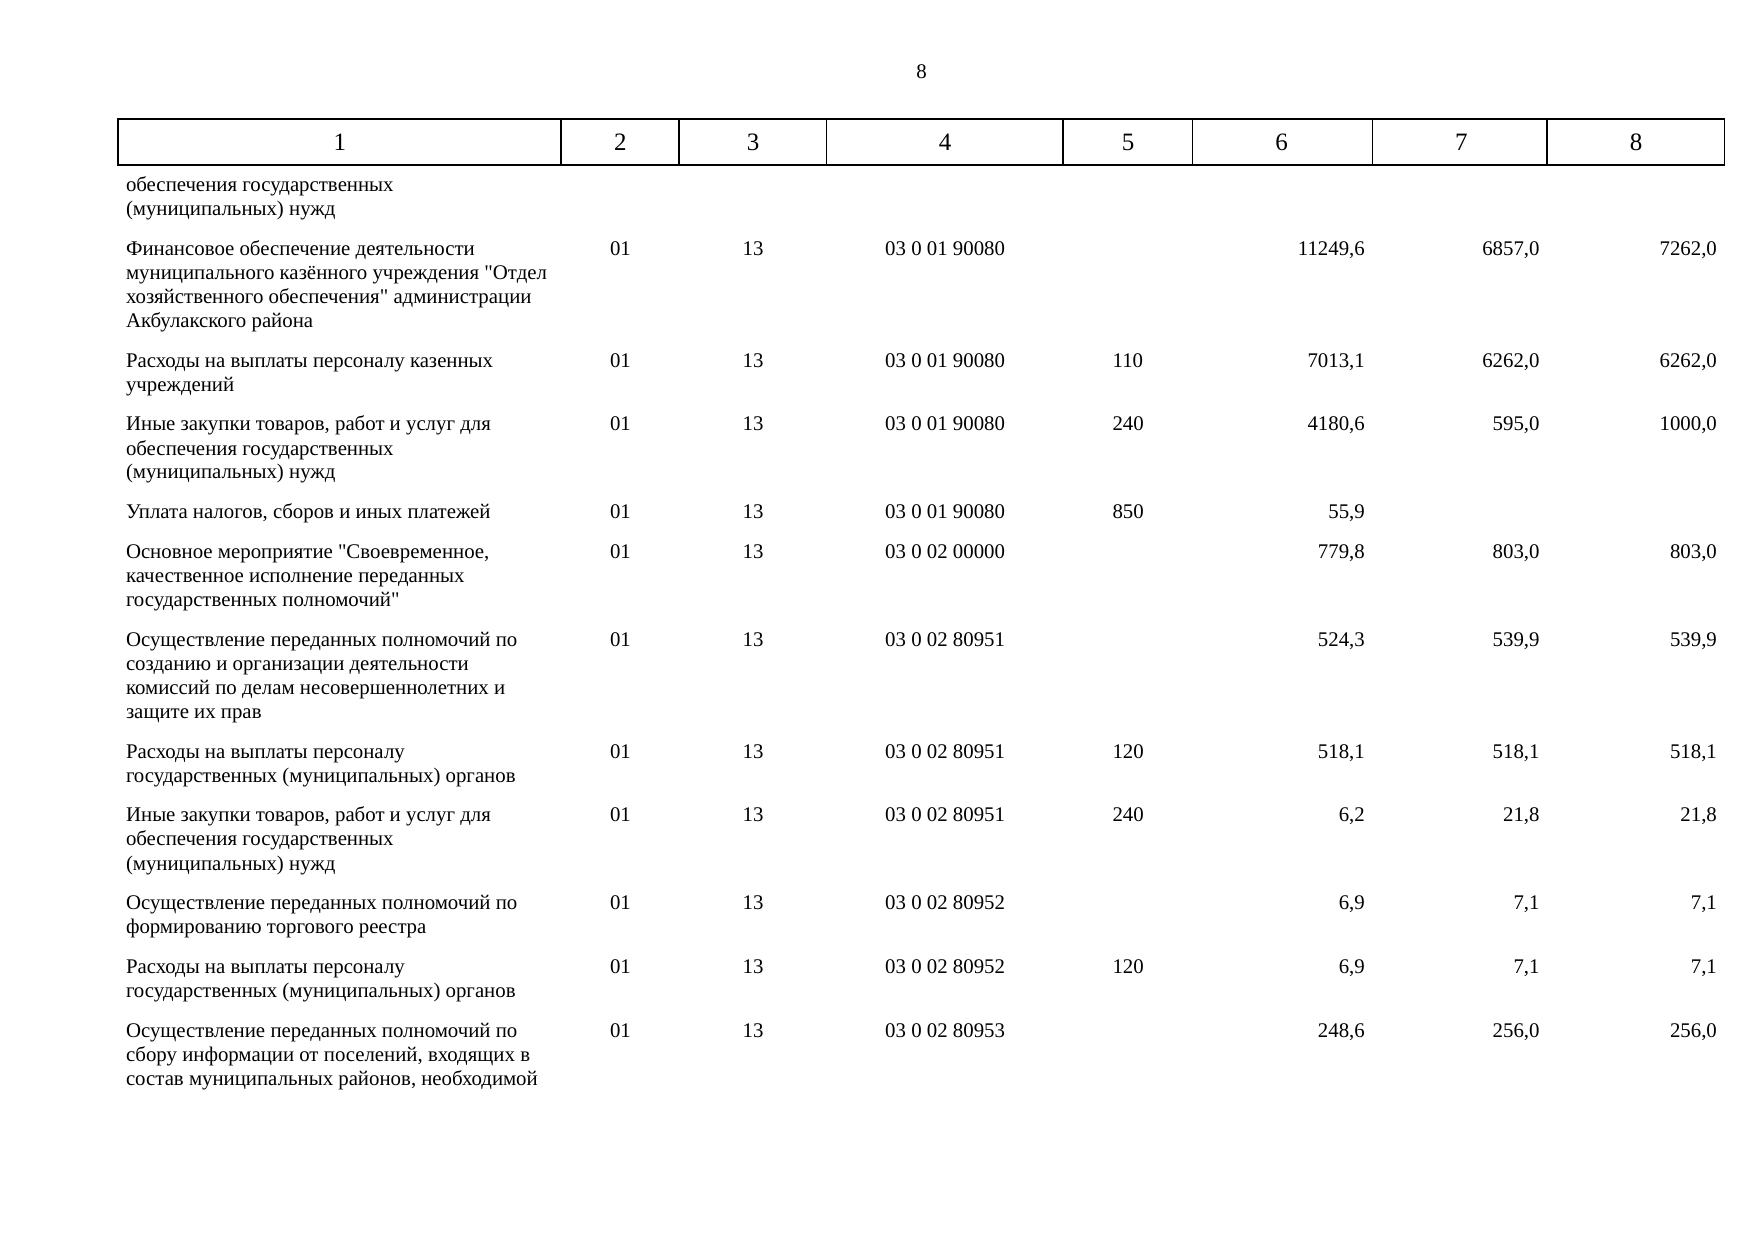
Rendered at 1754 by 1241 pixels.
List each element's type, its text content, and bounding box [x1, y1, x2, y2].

table_cell 01 [561, 795, 679, 882]
table_cell 55,9 [1193, 491, 1372, 531]
table_cell Осуществление переданных полномочий по сбору информации от поселений, входящих в состав муниципальных районов, необходимой [118, 1010, 561, 1098]
table_cell 13 [679, 882, 827, 946]
table_cell 1000,0 [1547, 404, 1724, 491]
table_cell [1193, 166, 1372, 228]
table_cell [1063, 1010, 1193, 1098]
table_cell [1063, 531, 1193, 619]
table_cell 240 [1063, 795, 1193, 882]
table_cell 03 0 01 90080 [827, 340, 1063, 403]
table_header 4 [835, 128, 1055, 156]
table_cell Финансовое обеспечение деятельности муниципального казённого учреждения "Отдел хозяйственного обеспечения" администрации Акбулакского района [118, 228, 561, 340]
table_cell 7,1 [1547, 882, 1724, 946]
table_cell Расходы на выплаты персоналу государственных (муниципальных) органов [118, 731, 561, 794]
table_cell 850 [1063, 491, 1193, 531]
table_cell 01 [561, 731, 679, 794]
table_cell 7,1 [1547, 946, 1724, 1010]
table_cell 13 [679, 795, 827, 882]
table_header 7 [1380, 128, 1542, 156]
table_cell Основное мероприятие "Своевременное, качественное исполнение переданных государственных полномочий" [118, 531, 561, 619]
table_header 2 [569, 128, 671, 156]
table_cell 110 [1063, 340, 1193, 403]
table_cell 13 [679, 1010, 827, 1098]
table_cell 13 [679, 404, 827, 491]
table_cell 803,0 [1372, 531, 1547, 619]
table_cell [1372, 166, 1547, 228]
table_header 1 [126, 128, 553, 156]
table_cell 13 [679, 340, 827, 403]
table_cell 7,1 [1372, 946, 1547, 1010]
table_cell 01 [561, 340, 679, 403]
table_cell 13 [679, 946, 827, 1010]
table_cell 539,9 [1547, 619, 1724, 731]
table_cell 03 0 02 80952 [827, 946, 1063, 1010]
table_cell 518,1 [1372, 731, 1547, 794]
table_header 5 [1071, 128, 1185, 156]
table_cell 01 [561, 1010, 679, 1098]
table_header 6 [1201, 128, 1362, 156]
table_cell 240 [1063, 404, 1193, 491]
table_cell [1063, 882, 1193, 946]
table_cell Осуществление переданных полномочий по формированию торгового реестра [118, 882, 561, 946]
table_cell [1372, 491, 1547, 531]
table_cell 6262,0 [1547, 340, 1724, 403]
table_cell 13 [679, 731, 827, 794]
table_cell 03 0 01 90080 [827, 491, 1063, 531]
table_cell 7262,0 [1547, 228, 1724, 340]
table_cell Расходы на выплаты персоналу казенных учреждений [118, 340, 561, 403]
table_cell 13 [679, 531, 827, 619]
table_cell Осуществление переданных полномочий по созданию и организации деятельности комиссий по делам несовершеннолетних и защите их прав [118, 619, 561, 731]
table_cell [1547, 166, 1724, 228]
table_cell 518,1 [1193, 731, 1372, 794]
table_cell [1063, 619, 1193, 731]
table_cell 7,1 [1372, 882, 1547, 946]
table_cell 01 [561, 619, 679, 731]
table_cell 21,8 [1547, 795, 1724, 882]
table_cell 779,8 [1193, 531, 1372, 619]
table_cell 03 0 01 90080 [827, 228, 1063, 340]
table_cell [679, 166, 827, 228]
table_cell 6857,0 [1372, 228, 1547, 340]
table_cell Иные закупки товаров, работ и услуг для обеспечения государственных (муниципальных) нужд [118, 404, 561, 491]
table_cell 01 [561, 946, 679, 1010]
table_cell 6,9 [1193, 882, 1372, 946]
table_cell 803,0 [1547, 531, 1724, 619]
table_cell 248,6 [1193, 1010, 1372, 1098]
table_cell 01 [561, 228, 679, 340]
table_header [119, 120, 560, 164]
table_cell 595,0 [1372, 404, 1547, 491]
table_cell 256,0 [1547, 1010, 1724, 1098]
table_cell 03 0 02 80951 [827, 731, 1063, 794]
table_header [1548, 120, 1724, 164]
table_cell 01 [561, 531, 679, 619]
table_cell обеспечения государственных (муниципальных) нужд [118, 166, 561, 228]
table_cell 256,0 [1372, 1010, 1547, 1098]
table_cell 4180,6 [1193, 404, 1372, 491]
table_cell 01 [561, 882, 679, 946]
table_cell 120 [1063, 946, 1193, 1010]
table_cell 524,3 [1193, 619, 1372, 731]
table_header [827, 120, 1062, 164]
table_cell 13 [679, 491, 827, 531]
table_cell 03 0 02 80951 [827, 795, 1063, 882]
table_cell 120 [1063, 731, 1193, 794]
table_cell 13 [679, 228, 827, 340]
table_cell Иные закупки товаров, работ и услуг для обеспечения государственных (муниципальных) нужд [118, 795, 561, 882]
table_cell [561, 166, 679, 228]
table_cell Расходы на выплаты персоналу государственных (муниципальных) органов [118, 946, 561, 1010]
table_cell 01 [561, 404, 679, 491]
table_cell 11249,6 [1193, 228, 1372, 340]
table_cell 539,9 [1372, 619, 1547, 731]
table_cell 6262,0 [1372, 340, 1547, 403]
table_header [562, 120, 678, 164]
table_header [1064, 120, 1192, 164]
table_header [1193, 120, 1372, 164]
table_cell 03 0 02 00000 [827, 531, 1063, 619]
table_header 3 [687, 128, 819, 156]
table_cell 03 0 02 80953 [827, 1010, 1063, 1098]
table_cell 03 0 02 80952 [827, 882, 1063, 946]
table_cell 518,1 [1547, 731, 1724, 794]
table_cell 13 [679, 619, 827, 731]
table_header 8 [1555, 128, 1716, 156]
table_cell [1547, 491, 1724, 531]
table_cell 6,2 [1193, 795, 1372, 882]
table_cell [1063, 166, 1193, 228]
table_cell 01 [561, 491, 679, 531]
table_header [1373, 120, 1546, 164]
table_cell 03 0 01 90080 [827, 404, 1063, 491]
table_cell [1063, 228, 1193, 340]
table_cell 03 0 02 80951 [827, 619, 1063, 731]
table_cell 7013,1 [1193, 340, 1372, 403]
table_cell [827, 166, 1063, 228]
table_cell Уплата налогов, сборов и иных платежей [118, 491, 561, 531]
table_cell 6,9 [1193, 946, 1372, 1010]
table_cell 21,8 [1372, 795, 1547, 882]
table_header [680, 120, 826, 164]
